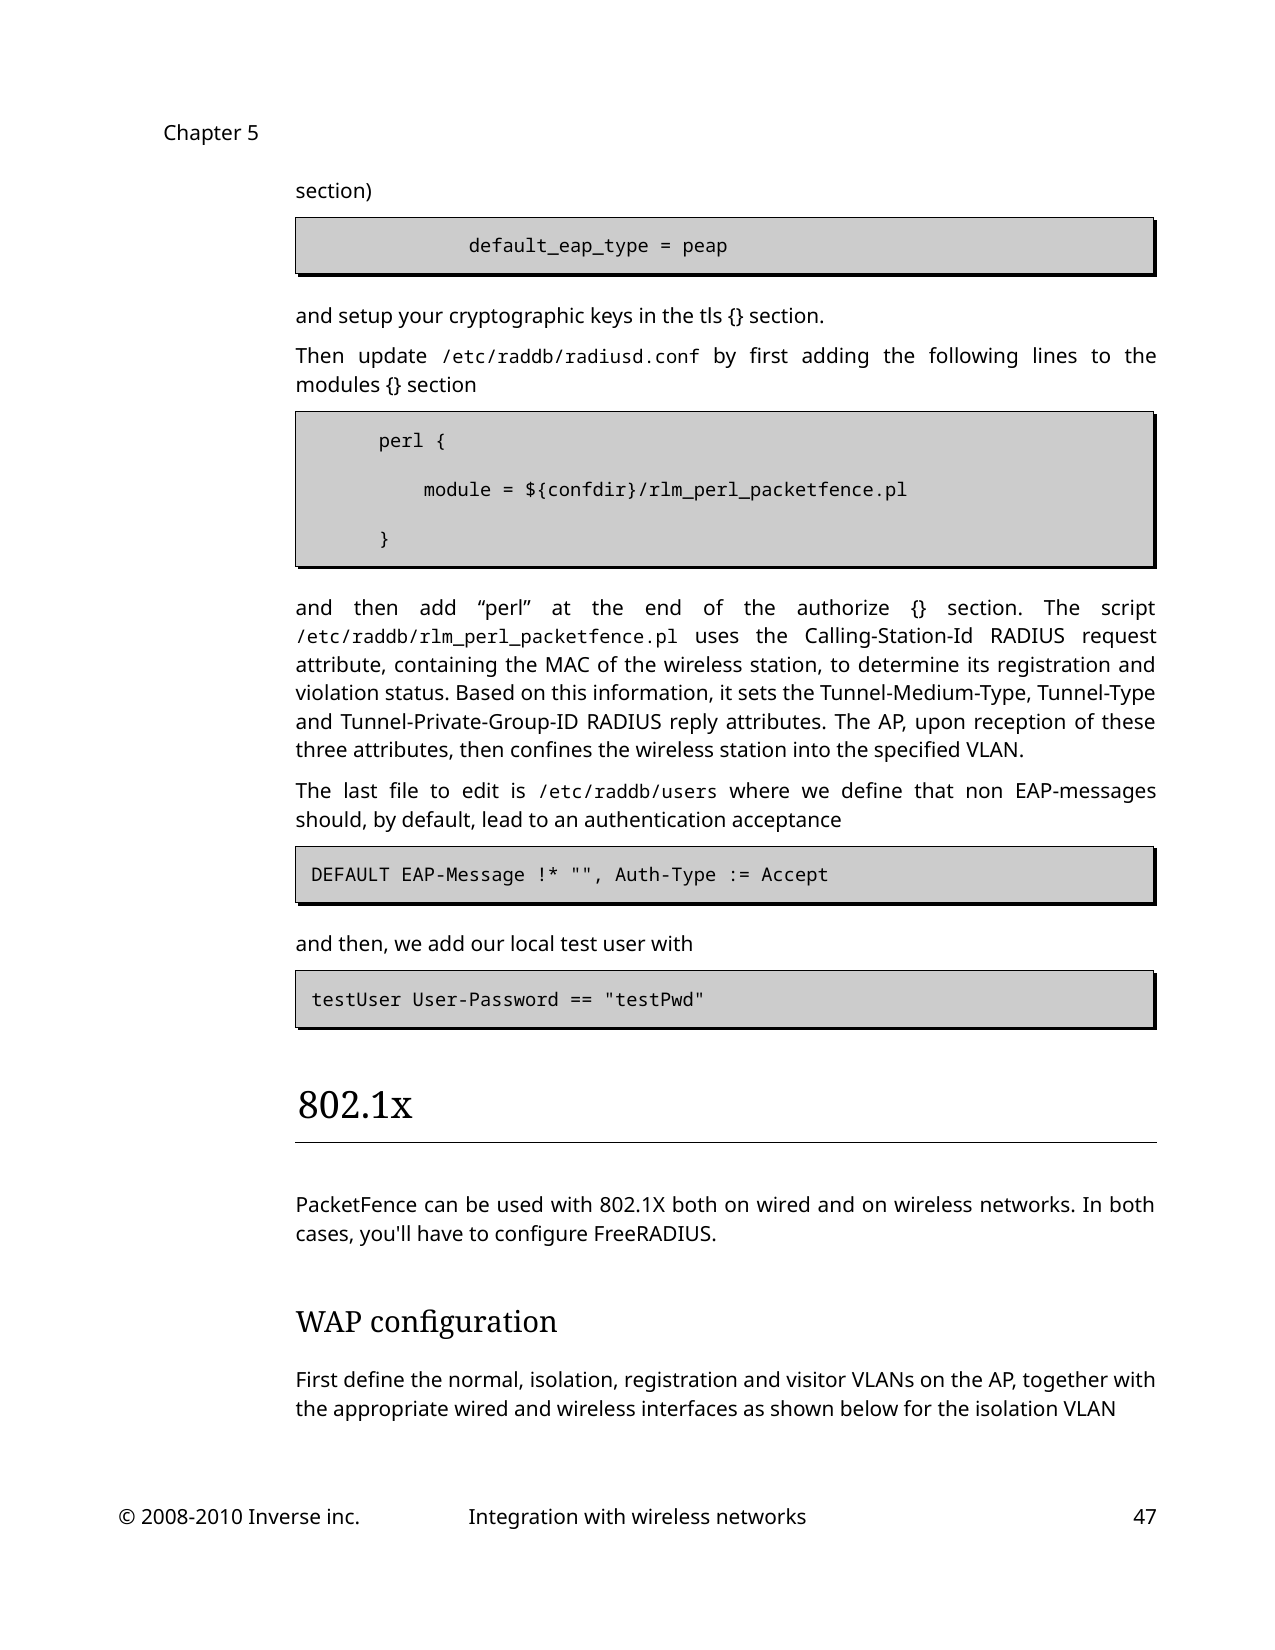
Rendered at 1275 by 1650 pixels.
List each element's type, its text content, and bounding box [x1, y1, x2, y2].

text section) [295, 176, 1157, 204]
text testUser User-Password == "testPwd" [296, 971, 1153, 1027]
text perl { [296, 412, 1153, 452]
text and setup your cryptographic keys in the tls {} section. [295, 301, 1157, 329]
text and then, we add our local test user with [295, 929, 1157, 958]
text DEFAULT EAP-Message !* "", Auth-Type := Accept [296, 847, 1153, 902]
subtitle 802.1x [295, 1079, 1157, 1142]
text } [296, 509, 1153, 566]
text module = ${confdir}/rlm_perl_packetfence.pl [296, 460, 1153, 502]
text and then add “perl” at the end of the authorize {} section. The script /etc/raddb/rlm_perl_packetfence.pl uses the Calling-Station-Id RADIUS request attribute, containing the MAC of the wireless station, to determine its registration and violation status. Based on this information, it sets the Tunnel-Medium-Type, Tunnel-Type and Tunnel-Private-Group-ID RADIUS reply attributes. The AP, upon reception of these three attributes, then confines the wireless station into the specified VLAN. [295, 593, 1157, 764]
text PacketFence can be used with 802.1X both on wired and on wireless networks. In both cases, you'll have to configure FreeRADIUS. [295, 1191, 1157, 1247]
text default_eap_type = peap [296, 218, 1153, 273]
text The last file to edit is /etc/raddb/users where we define that non EAP-messages should, by default, lead to an authentication acceptance [295, 776, 1157, 833]
text First define the normal, isolation, registration and visitor VLANs on the AP, together with the appropriate wired and wireless interfaces as shown below for the isolation VLAN [295, 1365, 1157, 1422]
subtitle WAP configuration [295, 1301, 1157, 1341]
text Then update /etc/raddb/radiusd.conf by first adding the following lines to the modules {} section [295, 342, 1157, 398]
